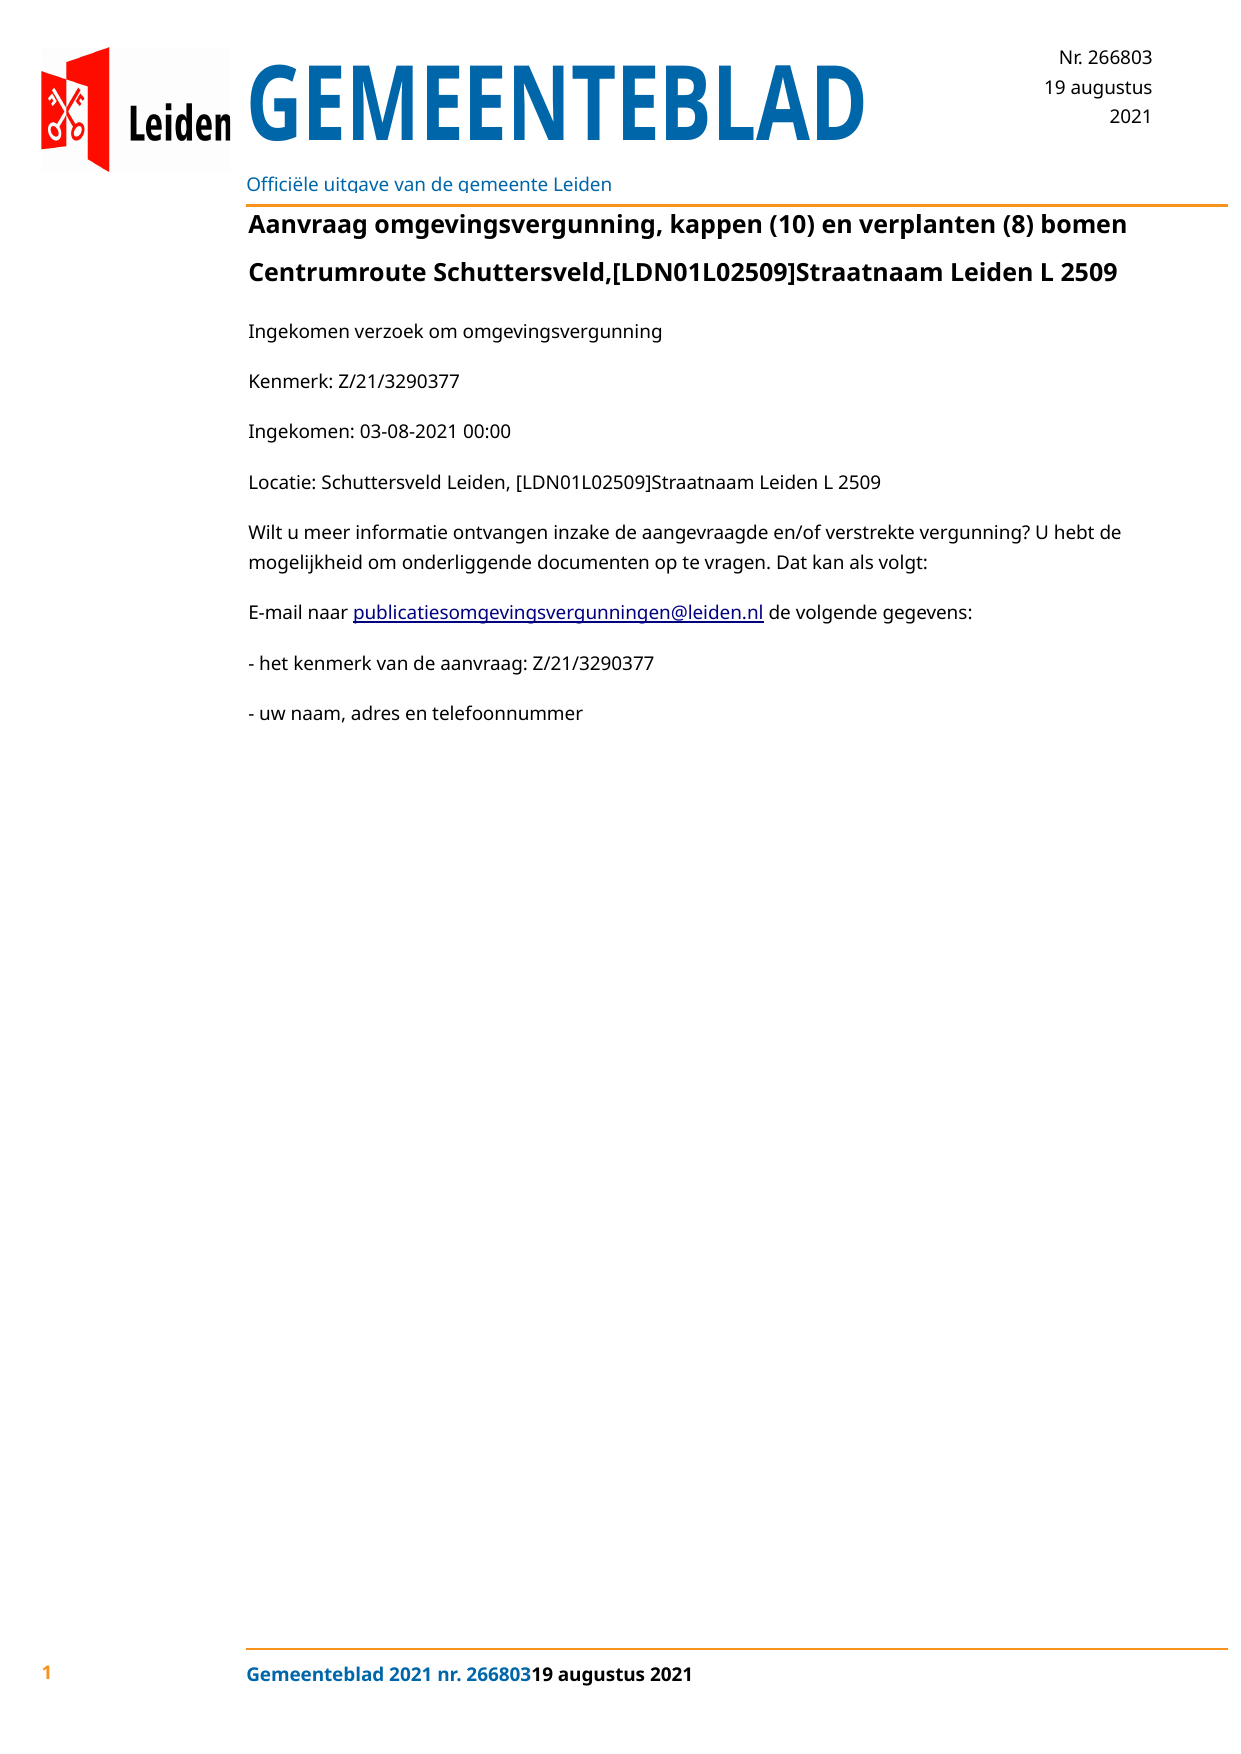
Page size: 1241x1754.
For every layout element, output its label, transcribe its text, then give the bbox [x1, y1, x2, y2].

text Ingekomen verzoek om omgevingsvergunning [248, 318, 1152, 344]
text - uw naam, adres en telefoonnummer [248, 700, 1152, 726]
text Aanvraag omgevingsvergunning, kappen (10) en verplanten (8) bomen Centrumroute Schuttersveld,[LDN01L02509]Straatnaam Leiden L 2509 [248, 207, 1152, 288]
picture [41, 47, 231, 172]
text Kenmerk: Z/21/3290377 [248, 368, 1152, 394]
text E-mail naar publicatiesomgevingsvergunningen@leiden.nl de volgende gegevens: [248, 599, 1152, 625]
text Ingekomen: 03-08-2021 00:00 [248, 419, 1152, 444]
text - het kenmerk van de aanvraag: Z/21/3290377 [248, 650, 1152, 676]
text Locatie: Schuttersveld Leiden, [LDN01L02509]Straatnaam Leiden L 2509 [248, 469, 1152, 495]
text Wilt u meer informatie ontvangen inzake de aangevraagde en/of verstrekte vergunning? U hebt de mogelijkheid om onderliggende documenten op te vragen. Dat kan als volgt: [248, 519, 1152, 575]
